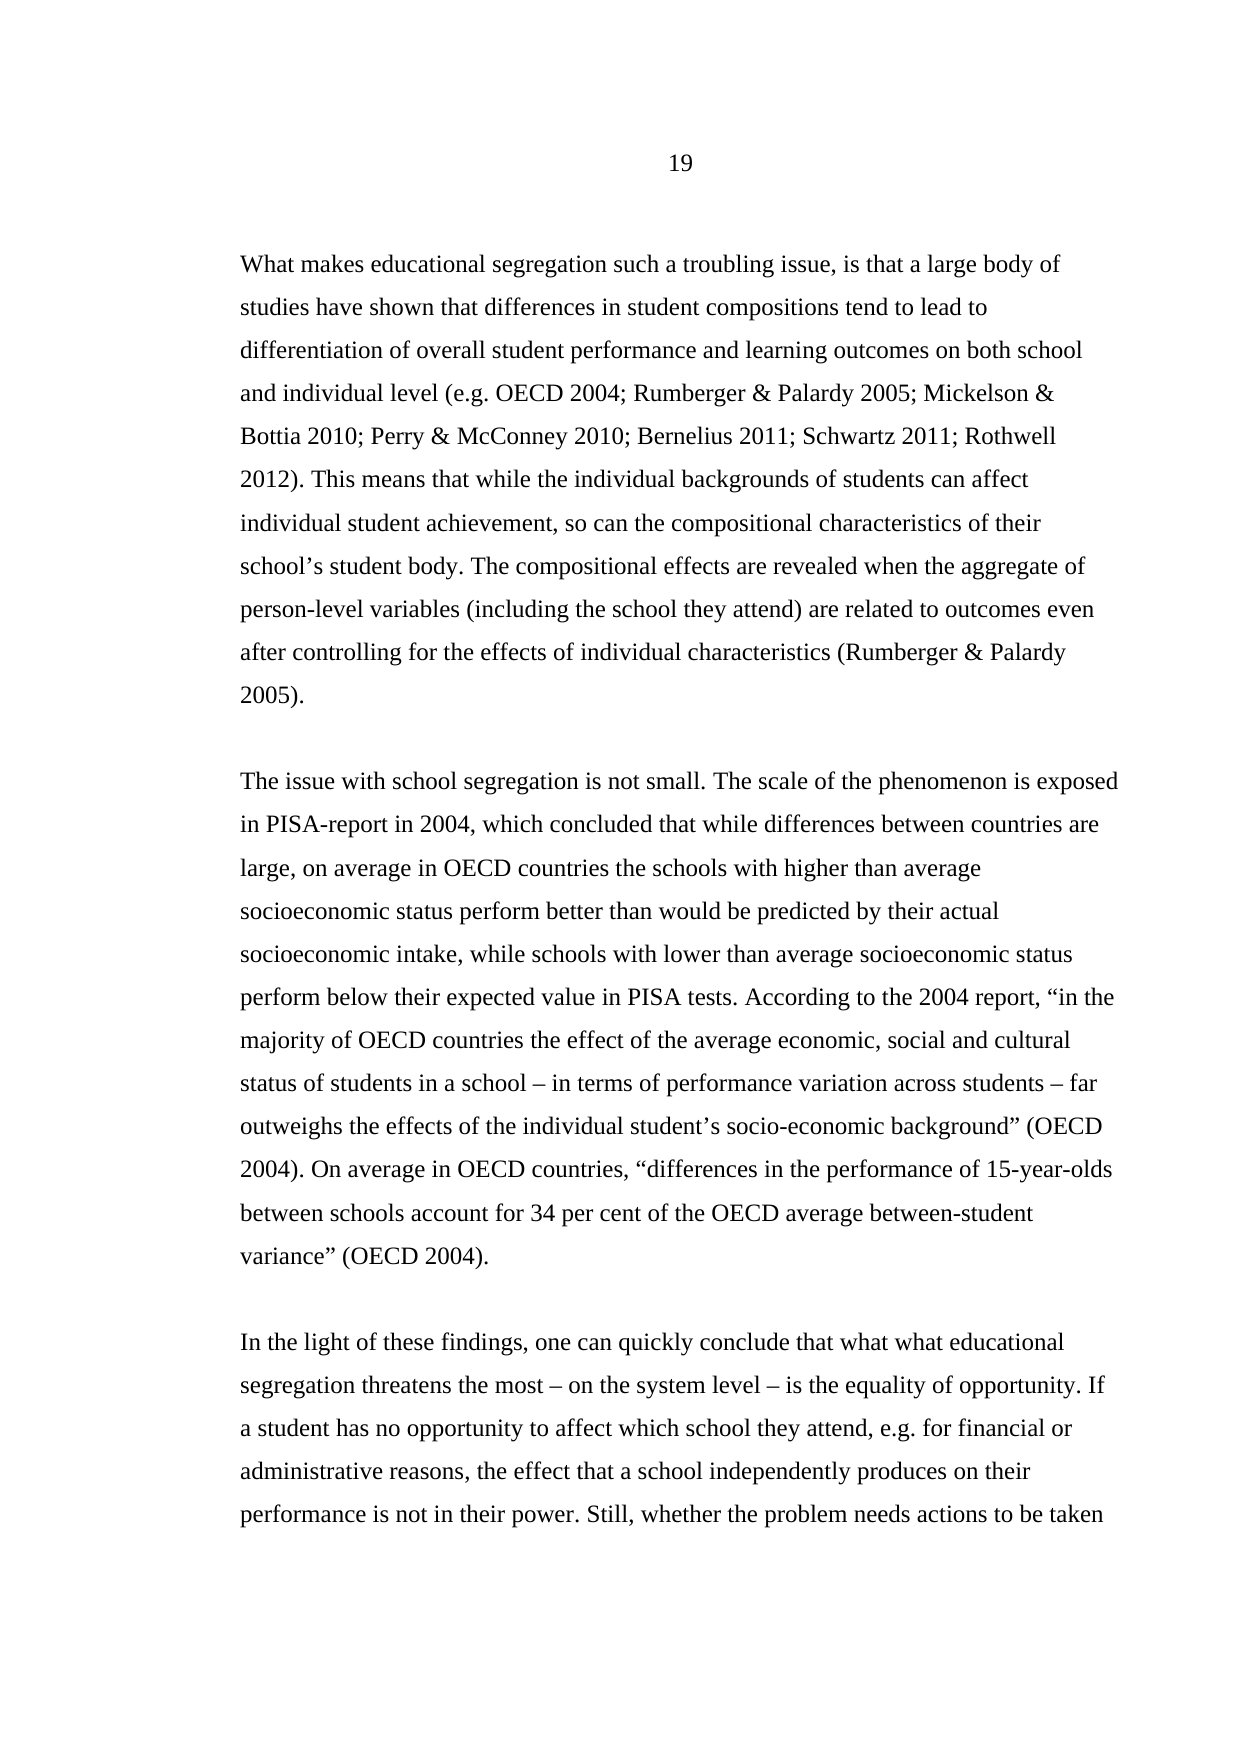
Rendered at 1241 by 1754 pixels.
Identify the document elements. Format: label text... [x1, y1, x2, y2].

text The issue with school segregation is not small. The scale of the phenomenon is exposed in PISA-report in 2004, which concluded that while differences between countries are large, on average in OECD countries the schools with higher than average socioeconomic status perform better than would be predicted by their actual socioeconomic intake, while schools with lower than average socioeconomic status perform below their expected value in PISA tests. According to the 2004 report, “in the majority of OECD countries the effect of the average economic, social and cultural status of students in a school – in terms of performance variation across students – far outweighs the effects of the individual student’s socio-economic background” (OECD 2004). On average in OECD countries, “differences in the performance of 15-year-olds between schools account for 34 per cent of the OECD average between-student variance” (OECD 2004). [240, 766, 1121, 1269]
text In the light of these findings, one can quickly conclude that what what educational segregation threatens the most – on the system level – is the equality of opportunity. If a student has no opportunity to affect which school they attend, e.g. for financial or administrative reasons, the effect that a school independently produces on their performance is not in their power. Still, whether the problem needs actions to be taken [240, 1327, 1121, 1528]
text What makes educational segregation such a troubling issue, is that a large body of studies have shown that differences in student compositions tend to lead to differentiation of overall student performance and learning outcomes on both school and individual level (e.g. OECD 2004; Rumberger & Palardy 2005; Mickelson & Bottia 2010; Perry & McConney 2010; Bernelius 2011; Schwartz 2011; Rothwell 2012). This means that while the individual backgrounds of students can affect individual student achievement, so can the compositional characteristics of their school’s student body. The compositional effects are revealed when the aggregate of person-level variables (including the school they attend) are related to outcomes even after controlling for the effects of individual characteristics (Rumberger & Palardy 2005). [240, 249, 1121, 709]
